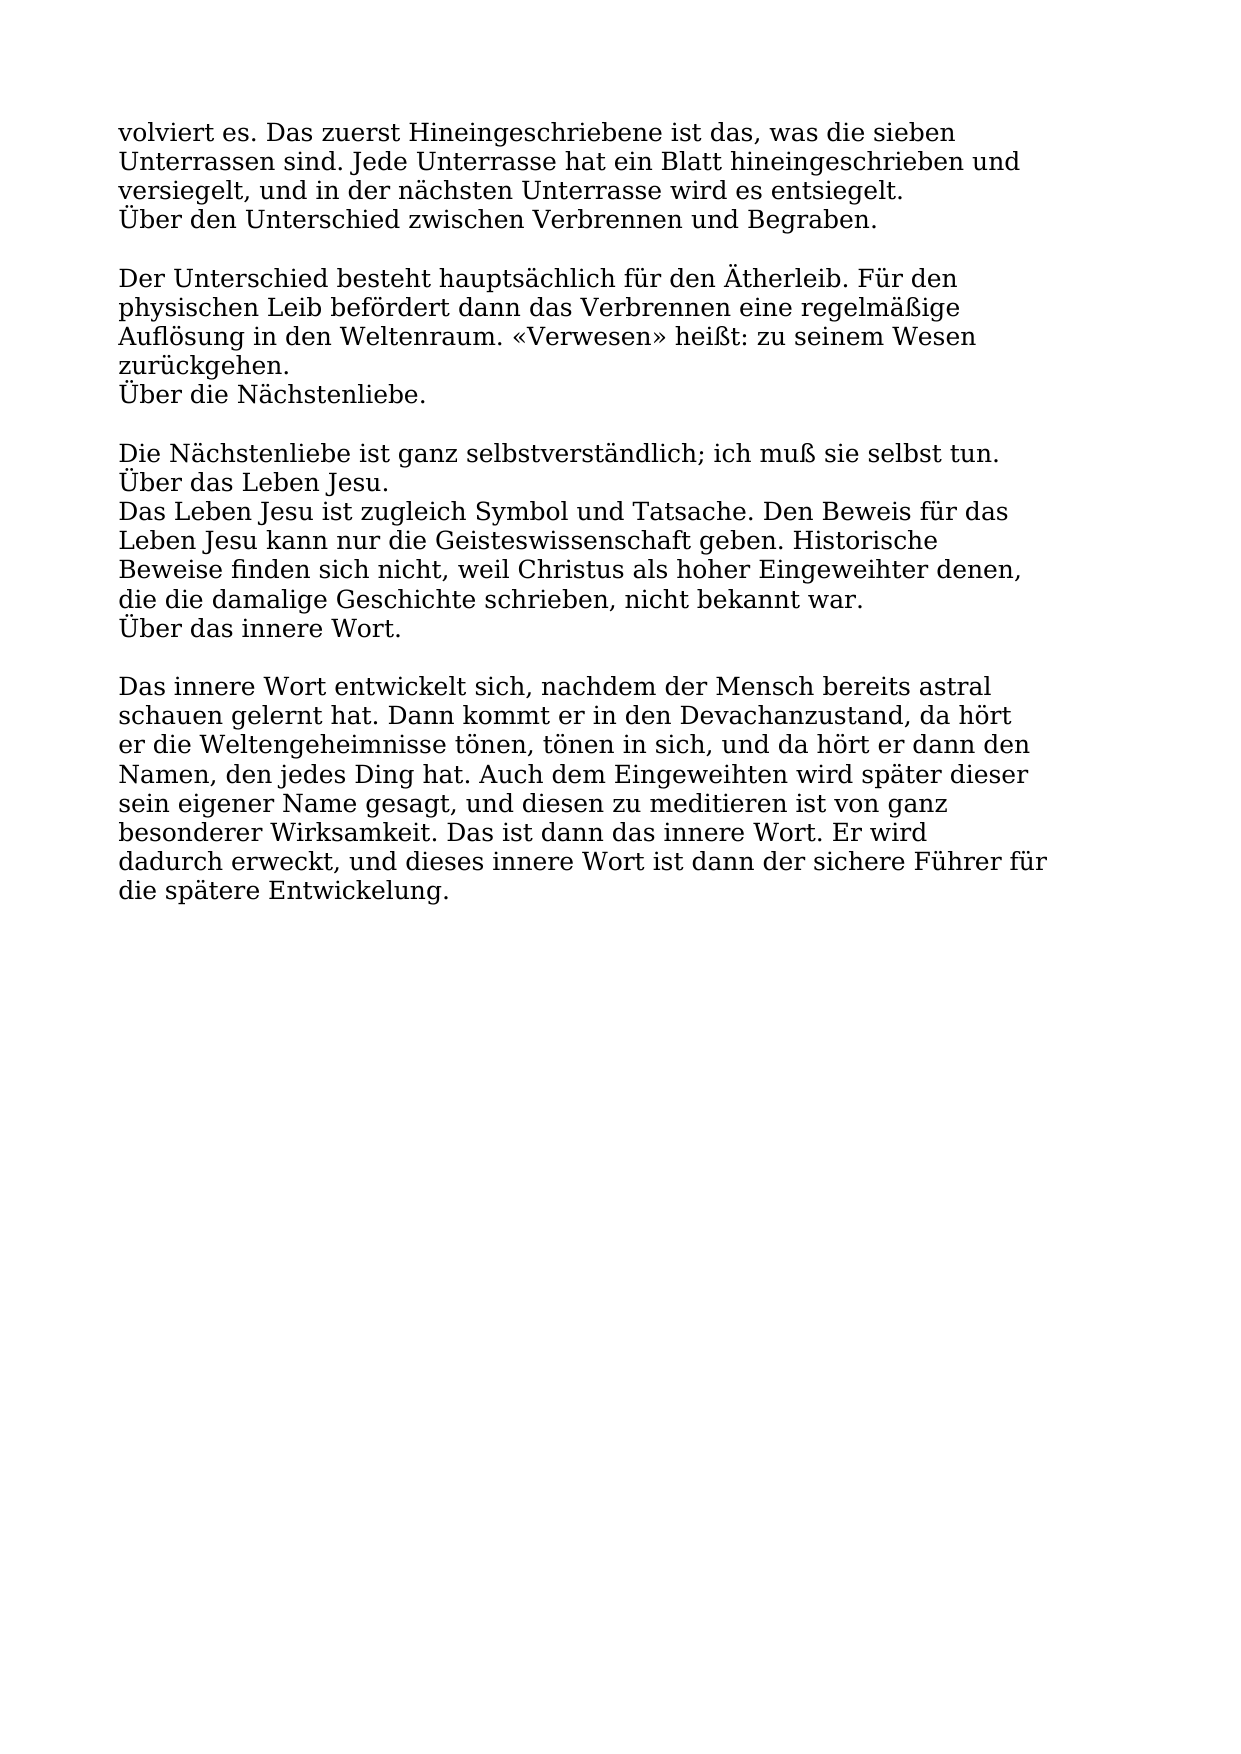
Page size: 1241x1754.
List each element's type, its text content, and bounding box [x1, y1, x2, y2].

text Beweise finden sich nicht, weil Christus als hoher Eingeweihter denen, [118, 556, 1122, 585]
text Leben Jesu kann nur die Geisteswissenschaft geben. Historische [118, 526, 1122, 556]
text volviert es. Das zuerst Hineingeschriebene ist das, was die sieben [118, 118, 1122, 147]
text dadurch erweckt, und dieses innere Wort ist dann der sichere Führer für [118, 847, 1122, 876]
text Auflösung in den Weltenraum. «Verwesen» heißt: zu seinem Wesen [118, 322, 1122, 351]
text Über das Leben Jesu. [118, 468, 1122, 497]
text Unterrassen sind. Jede Unterrasse hat ein Blatt hineingeschrieben und [118, 147, 1122, 176]
text schauen gelernt hat. Dann kommt er in den Devachanzustand, da hört [118, 701, 1122, 731]
text Über die Nächstenliebe. [118, 381, 1122, 410]
text sein eigener Name gesagt, und diesen zu meditieren ist von ganz [118, 789, 1122, 818]
text versiegelt, und in der nächsten Unterrasse wird es entsiegelt. [118, 176, 1122, 206]
text zurückgehen. [118, 351, 1122, 381]
text Das Leben Jesu ist zugleich Symbol und Tatsache. Den Beweis für das [118, 497, 1122, 526]
text die die damalige Geschichte schrieben, nicht bekannt war. [118, 585, 1122, 614]
text Über den Unterschied zwischen Verbrennen und Begraben. [118, 206, 1122, 235]
text er die Weltengeheimnisse tönen, tönen in sich, und da hört er dann den [118, 731, 1122, 760]
text Das innere Wort entwickelt sich, nachdem der Mensch bereits astral [118, 672, 1122, 701]
text Die Nächstenliebe ist ganz selbstverständlich; ich muß sie selbst tun. [118, 439, 1122, 468]
text die spätere Entwickelung. [118, 876, 1122, 906]
text besonderer Wirksamkeit. Das ist dann das innere Wort. Er wird [118, 818, 1122, 847]
text Namen, den jedes Ding hat. Auch dem Eingeweihten wird später dieser [118, 760, 1122, 789]
text Über das innere Wort. [118, 614, 1122, 643]
text physischen Leib befördert dann das Verbrennen eine regelmäßige [118, 293, 1122, 322]
text Der Unterschied besteht hauptsächlich für den Ätherleib. Für den [118, 264, 1122, 293]
